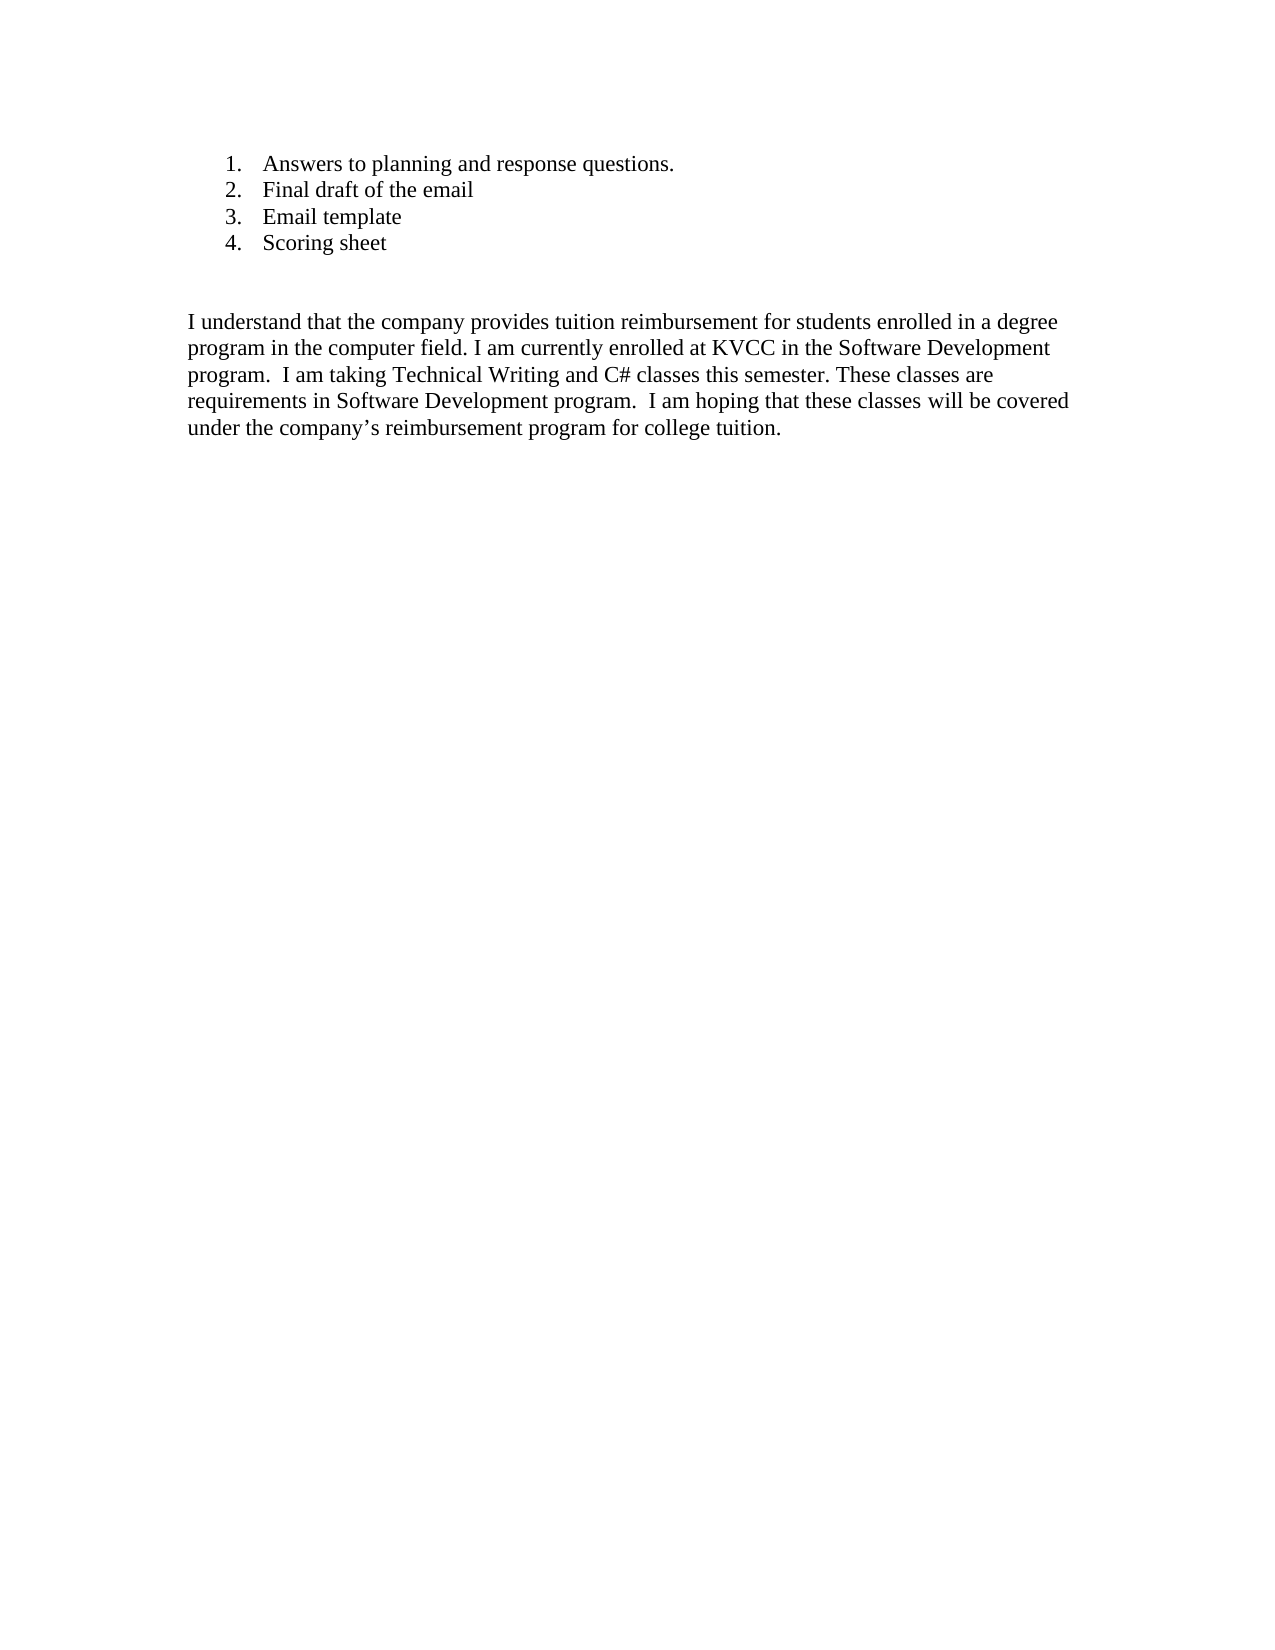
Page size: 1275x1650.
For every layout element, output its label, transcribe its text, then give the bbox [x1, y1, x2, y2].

list Answers to planning and response questions. [225, 150, 1087, 176]
list Scoring sheet [225, 229, 1087, 255]
text I understand that the company provides tuition reimbursement for students enrolled in a degree program in the computer field. I am currently enrolled at KVCC in the Software Development program. I am taking Technical Writing and C# classes this semester. These classes are requirements in Software Development program. I am hoping that these classes will be covered under the company’s reimbursement program for college tuition. [187, 308, 1087, 440]
list Email template [225, 203, 1087, 229]
list Final draft of the email [225, 176, 1087, 203]
